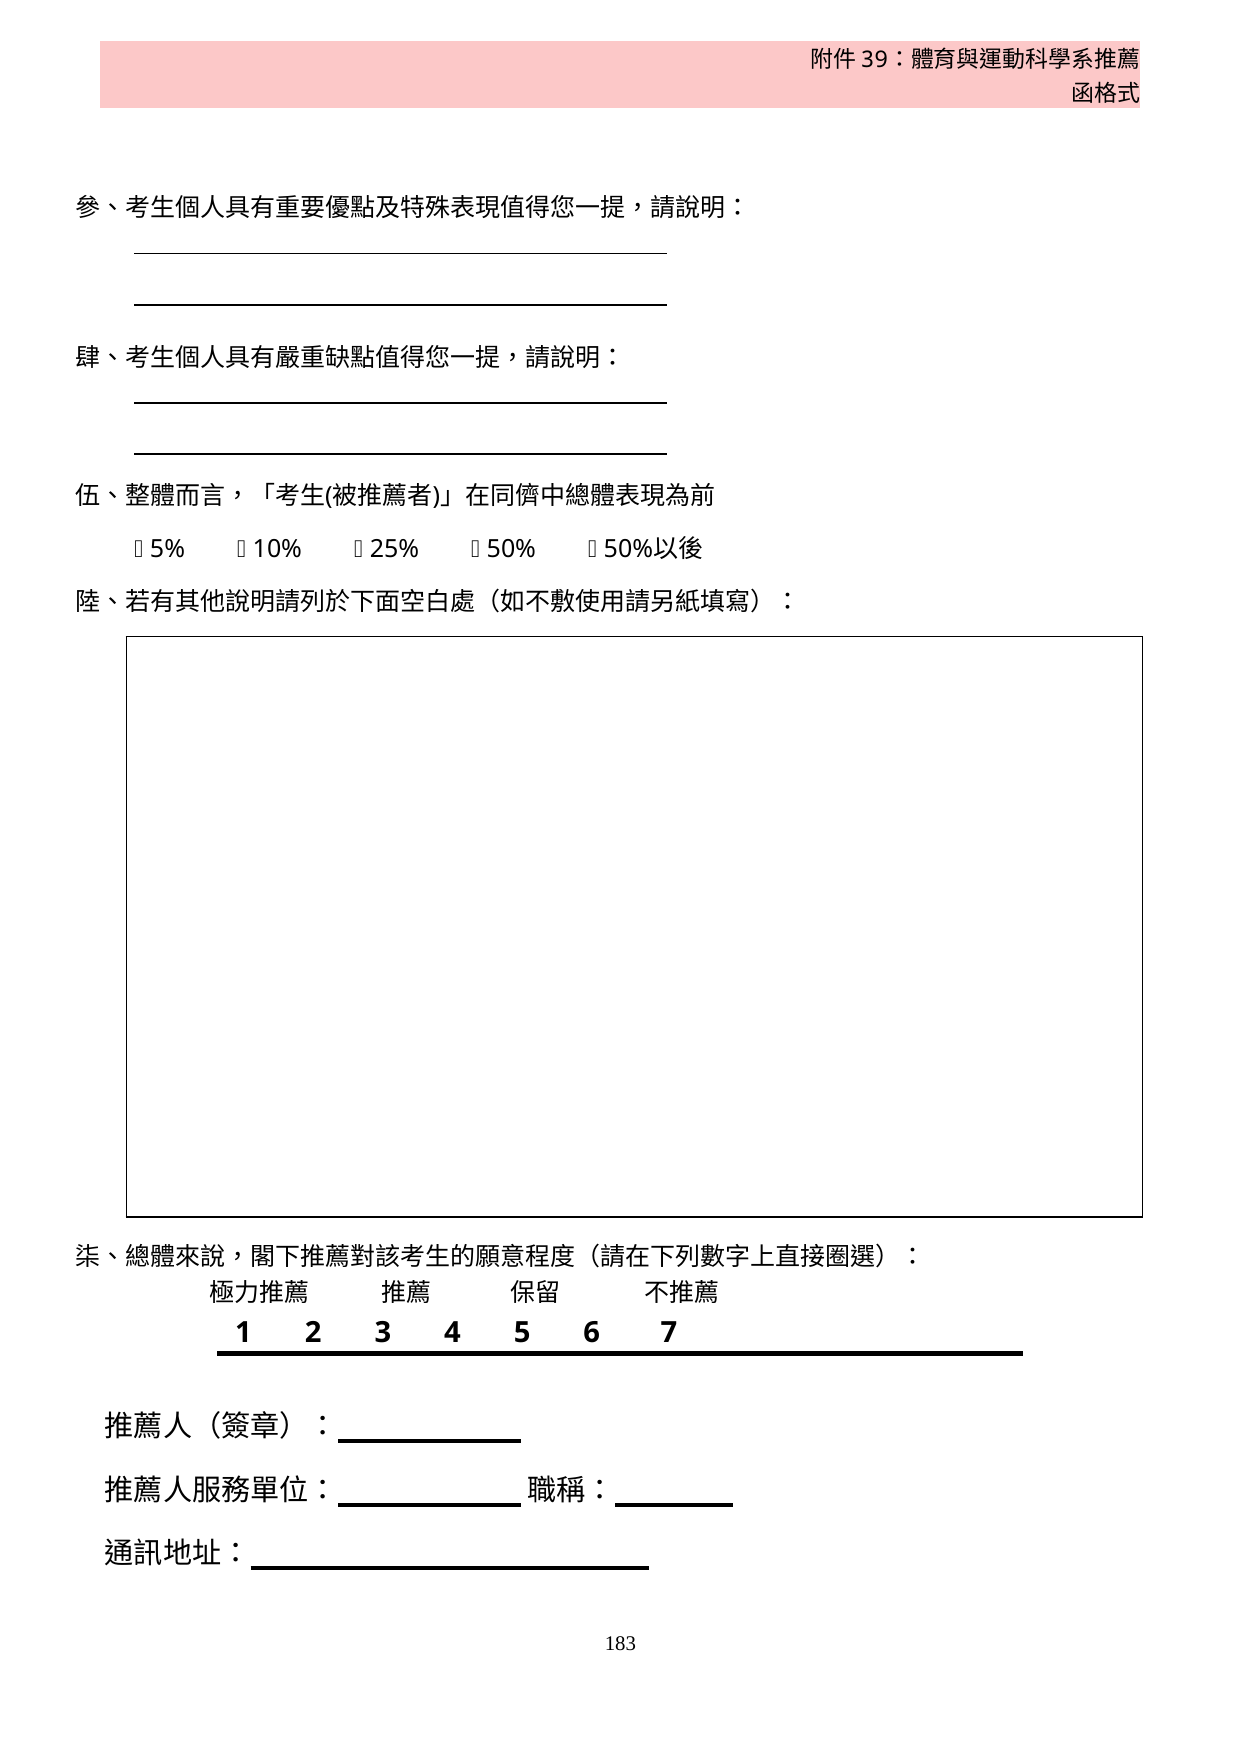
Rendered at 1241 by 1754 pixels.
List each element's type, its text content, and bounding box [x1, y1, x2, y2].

text 推薦人（簽章）： [104, 1403, 1136, 1445]
table_header [127, 637, 1142, 1216]
text 肆、考生個人具有嚴重缺點值得您一提，請說明： [75, 337, 1136, 373]
text 伍、整體而言，「考生(被推薦者)」在同儕中總體表現為前 [75, 475, 1136, 512]
text 極力推薦 推薦 保留 不推薦 [134, 1272, 1136, 1309]
text 陸、若有其他說明請列於下面空白處（如不敷使用請另紙填寫）： [75, 581, 1136, 617]
text 通訊地址： [104, 1530, 1136, 1572]
text 柒、總體來說，閣下推薦對該考生的願意程度（請在下列數字上直接圈選）： [75, 1236, 1136, 1272]
text 1 2 3 4 5 6 7 [134, 1309, 1136, 1351]
table_header [217, 1356, 1023, 1384]
text 參、考生個人具有重要優點及特殊表現值得您一提，請說明： [75, 187, 1136, 224]
text 推薦人服務單位： 職稱： [104, 1466, 1136, 1509]
text  5%  10%  25%  50%  50%以後 [134, 528, 1136, 564]
